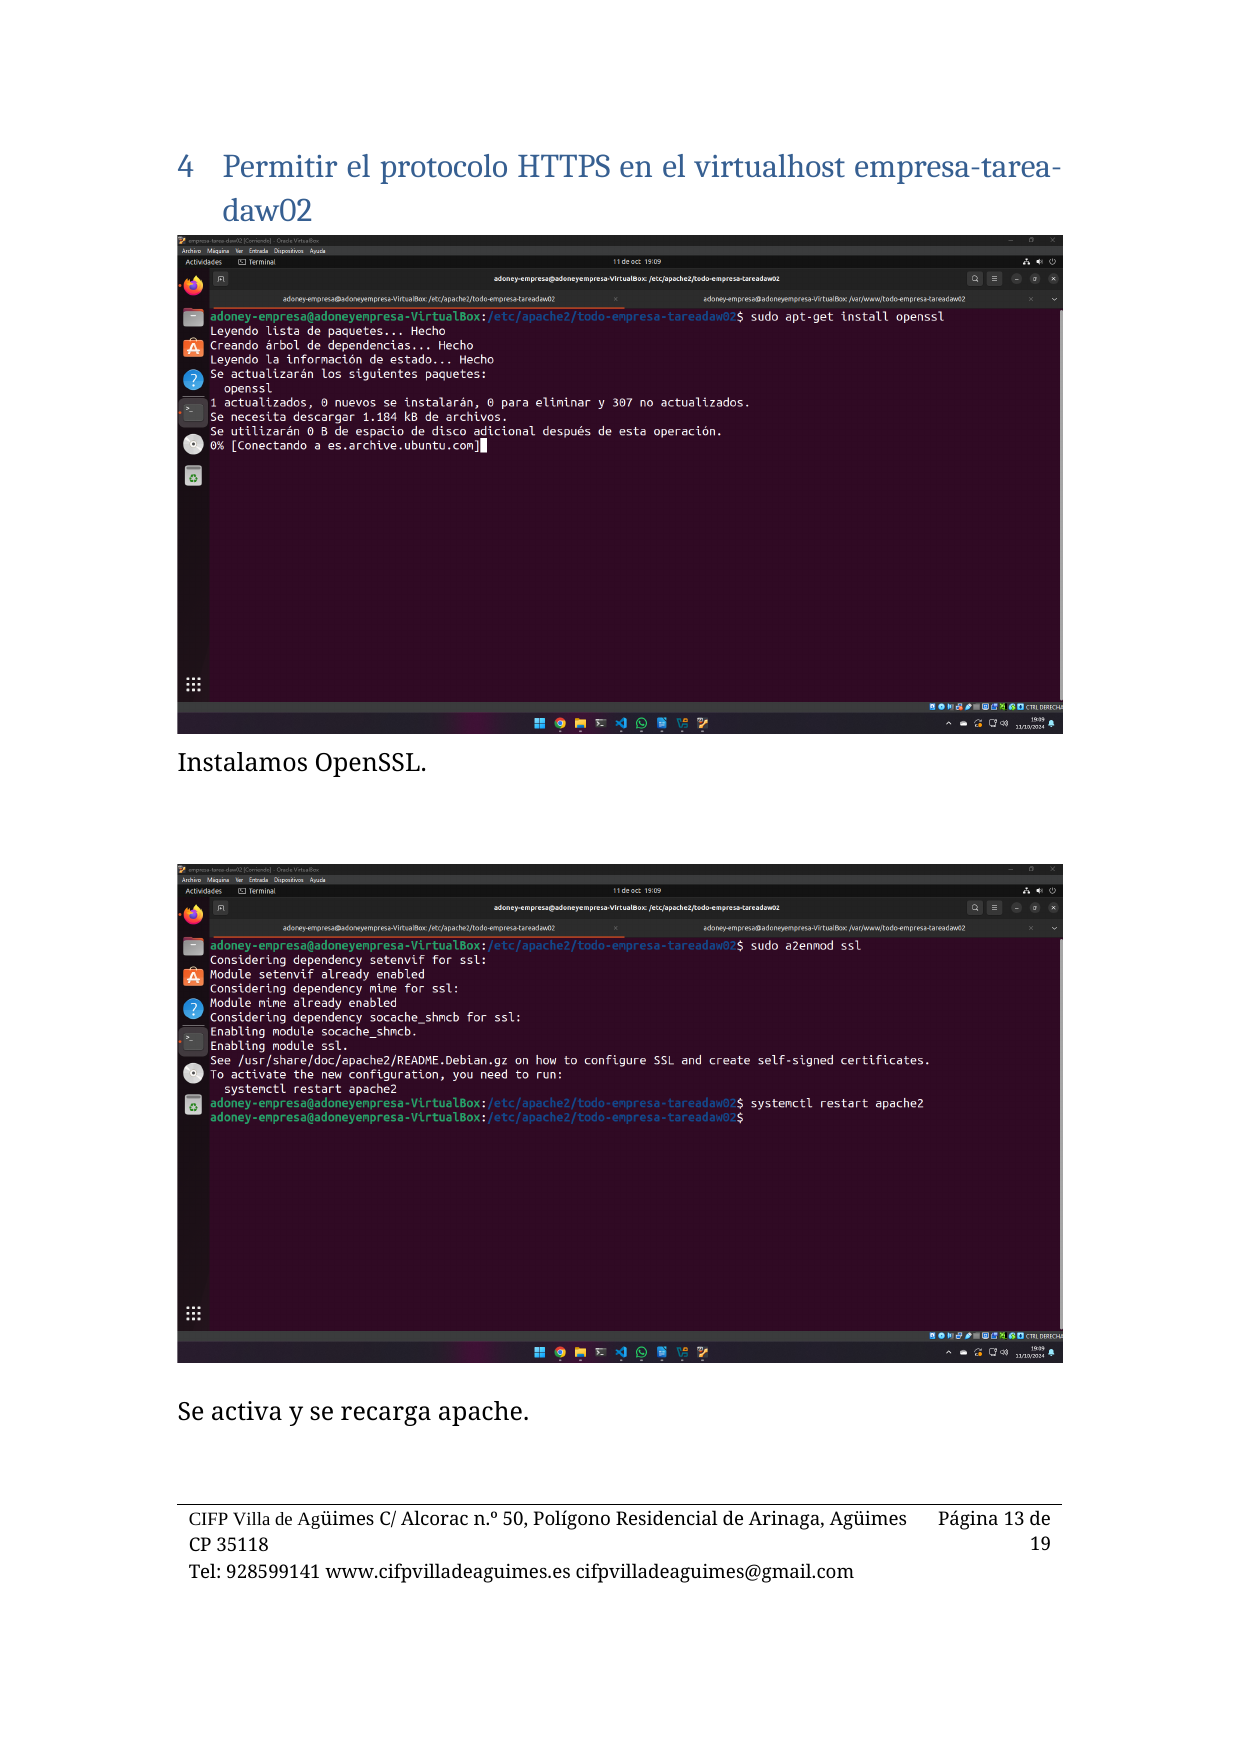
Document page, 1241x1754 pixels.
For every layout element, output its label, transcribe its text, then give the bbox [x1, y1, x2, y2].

subtitle Permitir el protocolo HTTPS en el virtualhost empresa-tarea-daw02 [177, 148, 1063, 230]
picture [177, 235, 1063, 734]
text Se activa y se recarga apache. [177, 1363, 1063, 1428]
text Instalamos OpenSSL. [177, 734, 1063, 779]
picture [177, 864, 1063, 1363]
